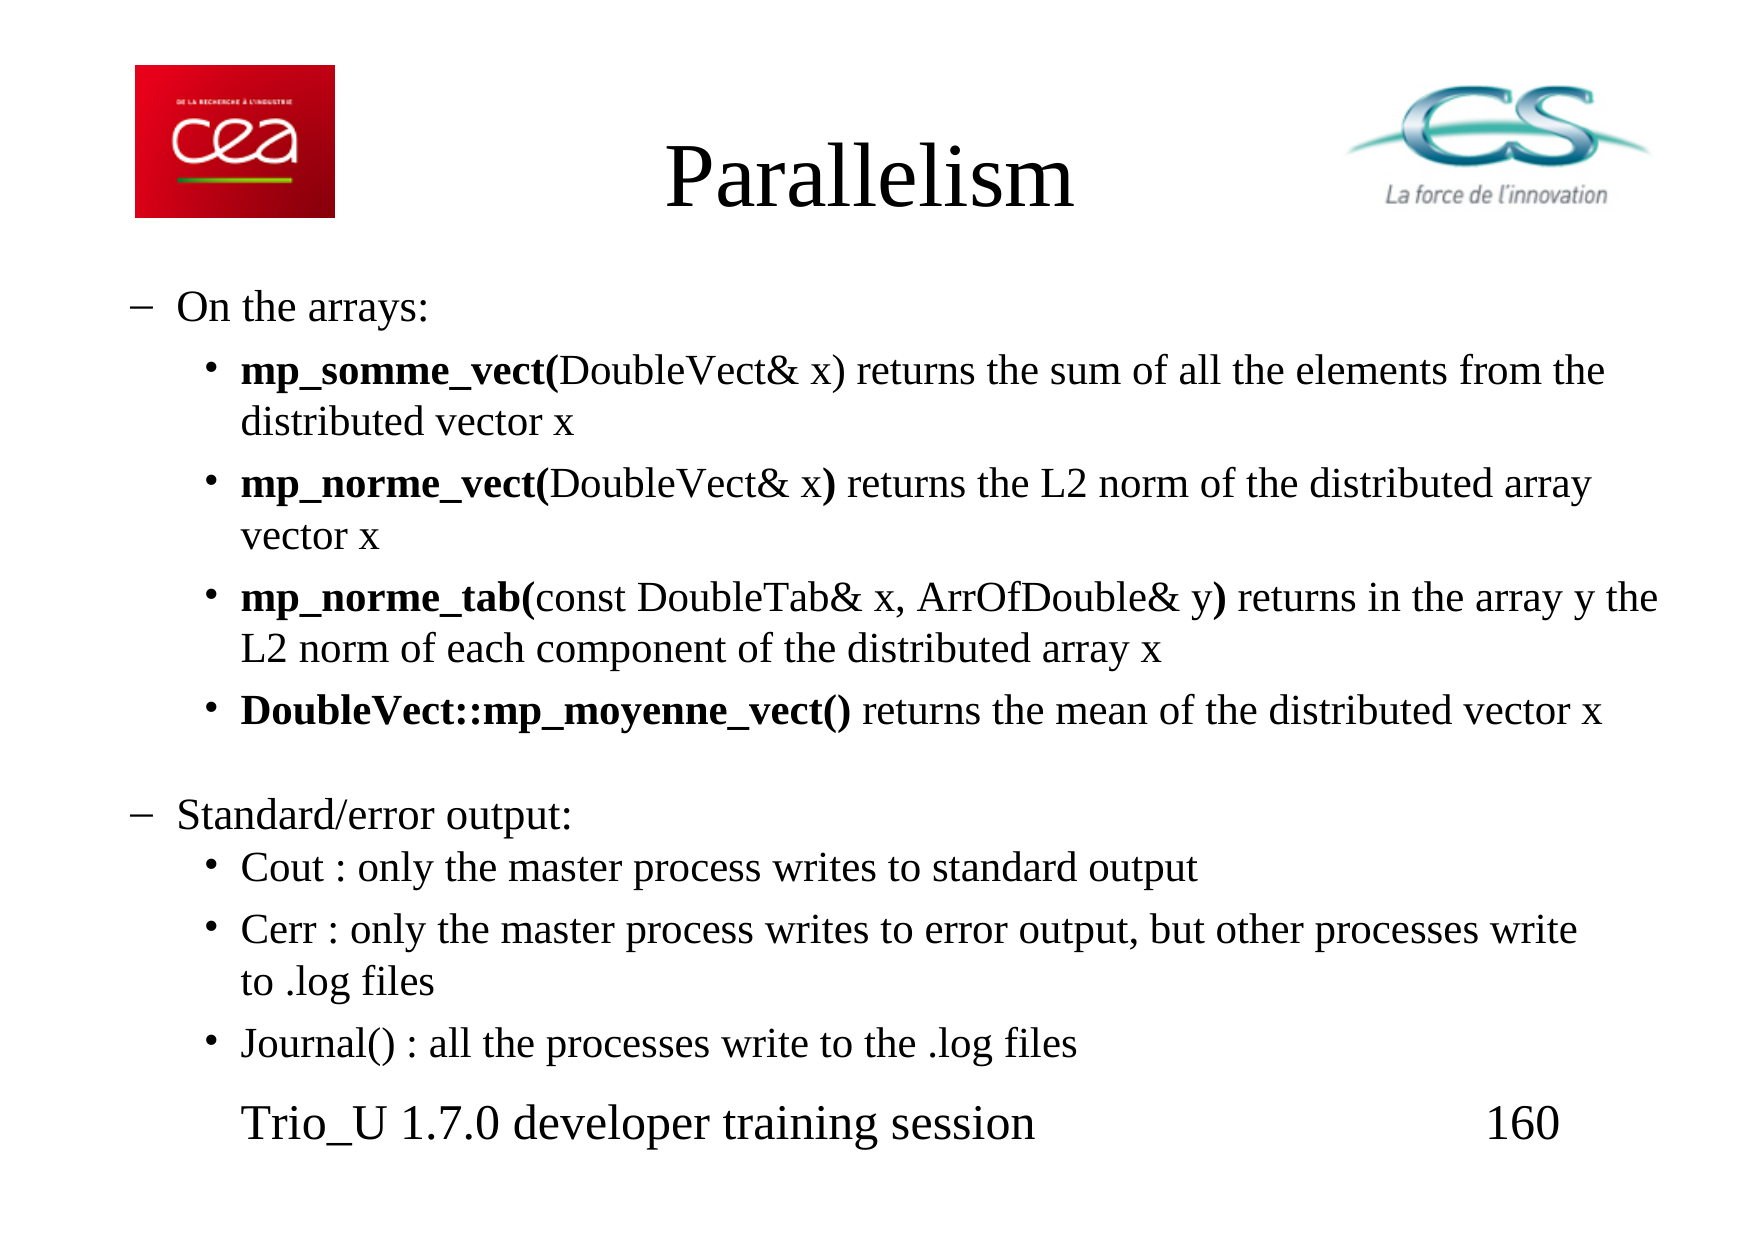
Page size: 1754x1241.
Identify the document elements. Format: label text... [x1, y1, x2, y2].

picture [1546, 73, 1662, 218]
picture [135, 65, 195, 218]
title Parallelism [195, 44, 1546, 269]
text_box On the arrays: mp_somme_vect(DoubleVect& x) returns the sum of all the elements from the distributed vector x mp_norme_vect(DoubleVect& x) returns the L2 norm of the distributed array vector x mp_norme_tab(const DoubleTab& x, ArrOfDouble& y) returns in the array y the L2 norm of each component of the distributed array x DoubleVect::mp_moyenne_vect() returns the mean of the distributed vector x Standard/error output: Cout : only the master process writes to standard output Cerr : only the master process writes to error output, but other processes write to .log files Journal() : all the processes write to the .log files [41, 269, 1683, 1079]
